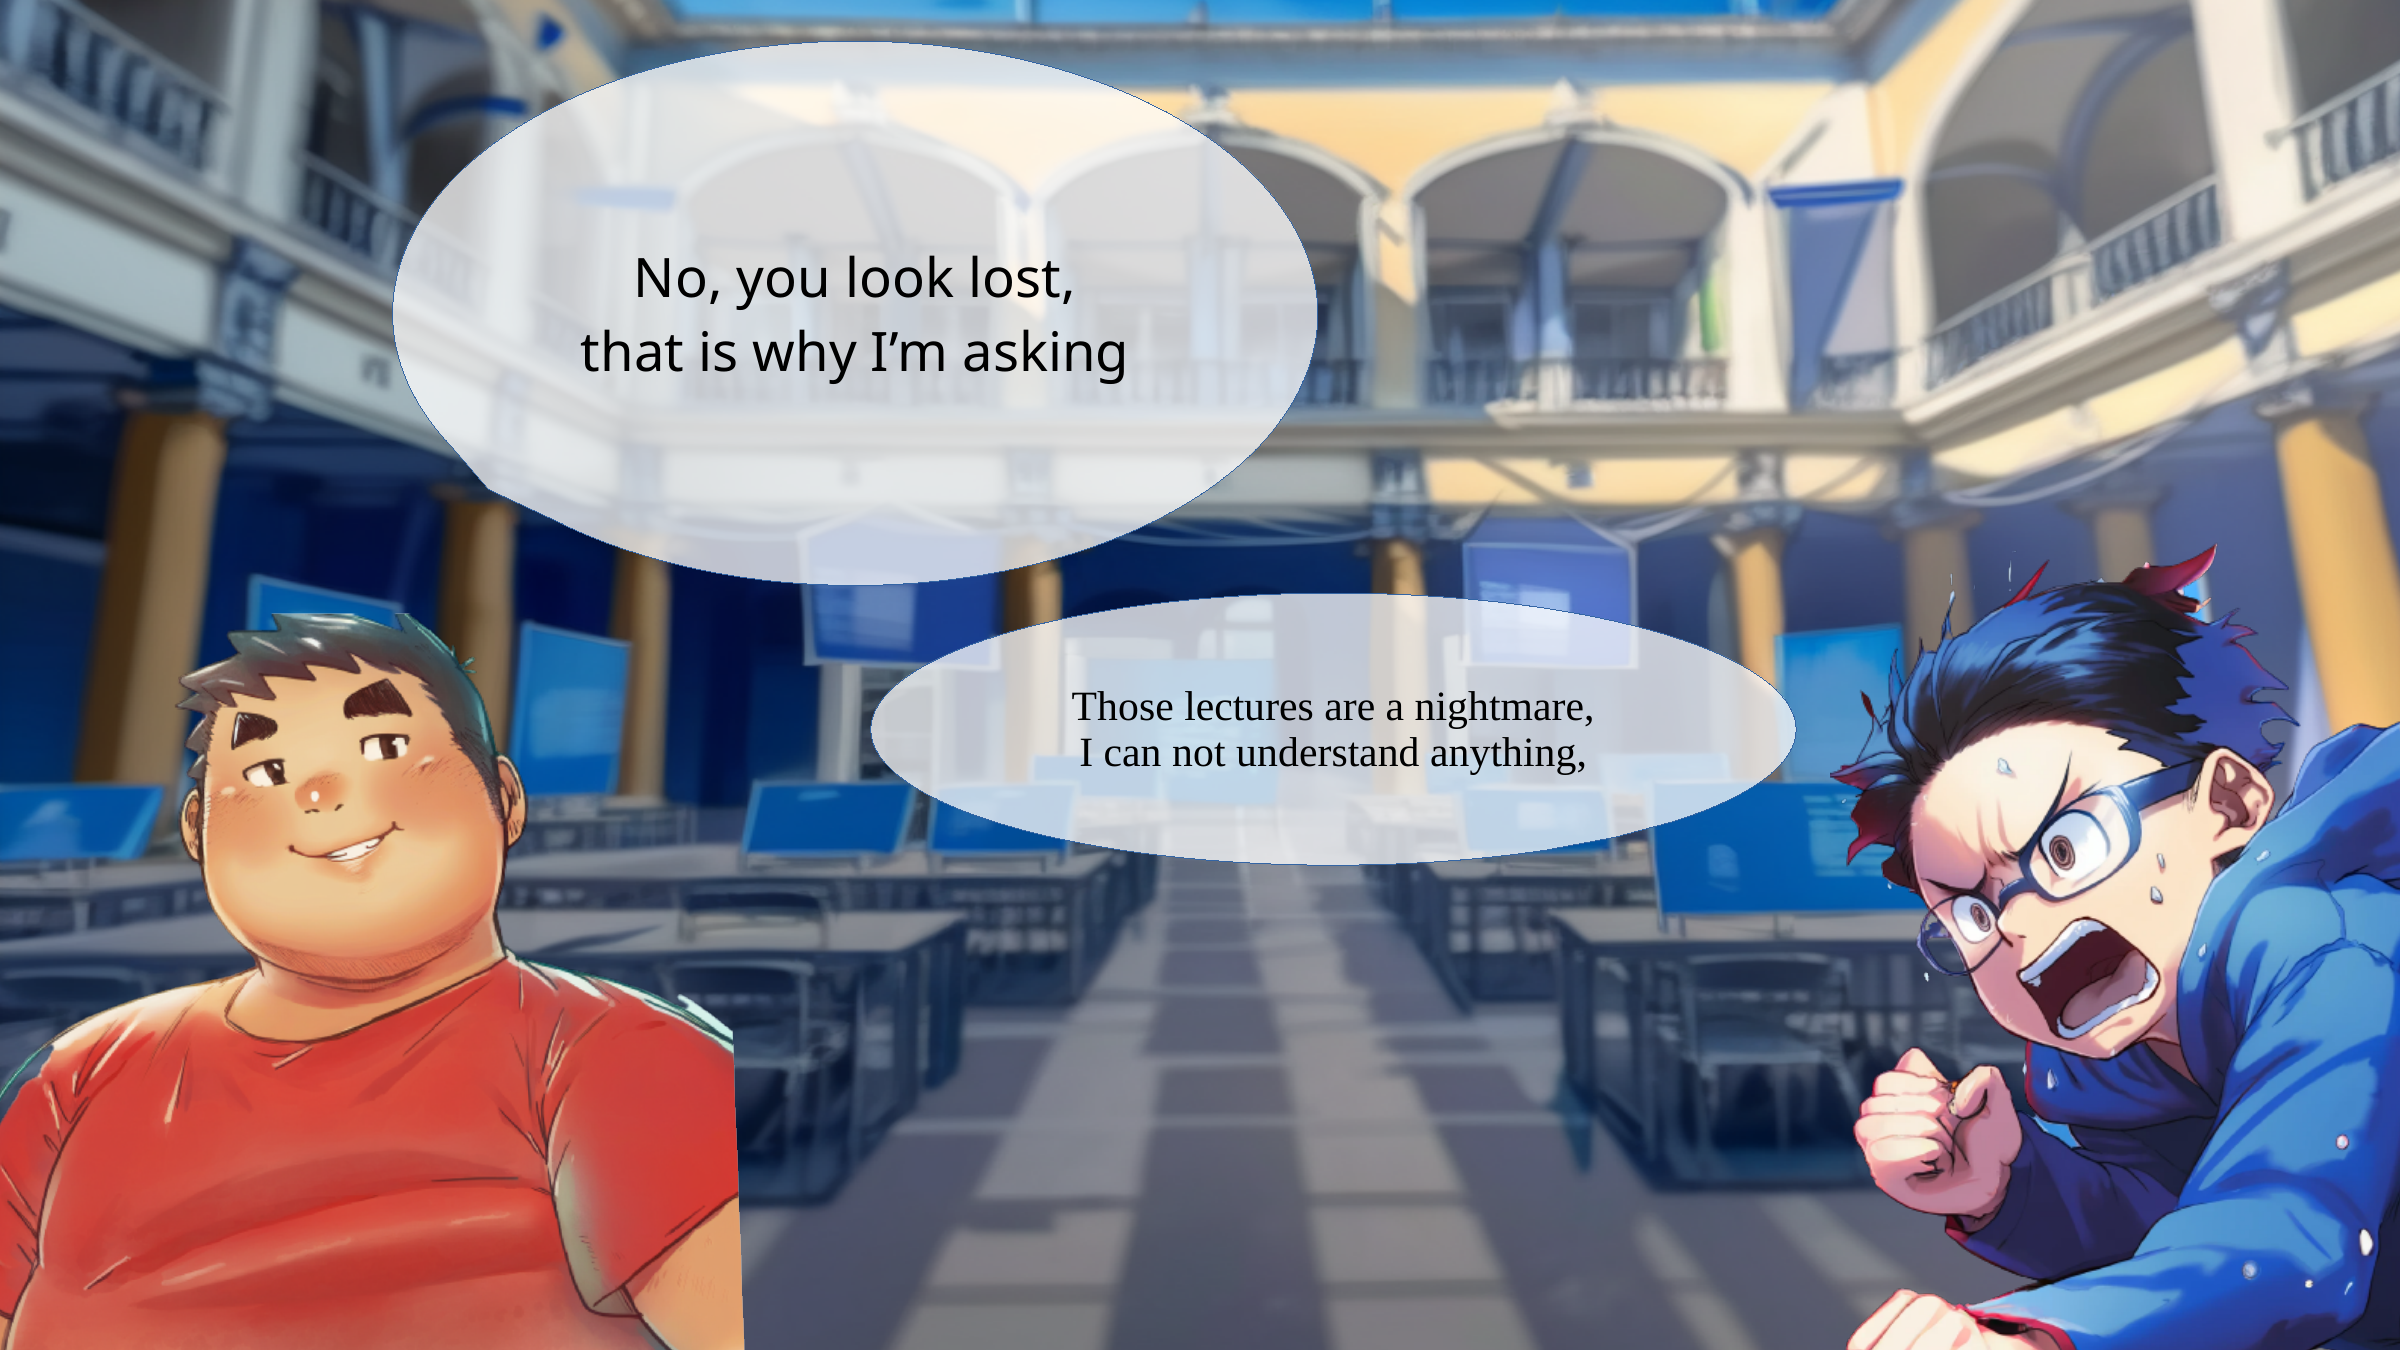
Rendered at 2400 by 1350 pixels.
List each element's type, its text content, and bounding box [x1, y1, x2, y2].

text_box No, you look lost, that is why I’m asking [392, 41, 1318, 586]
picture [0, 0, 2400, 1350]
text_box Those lectures are a nightmare, I can not understand anything, [870, 593, 1797, 866]
